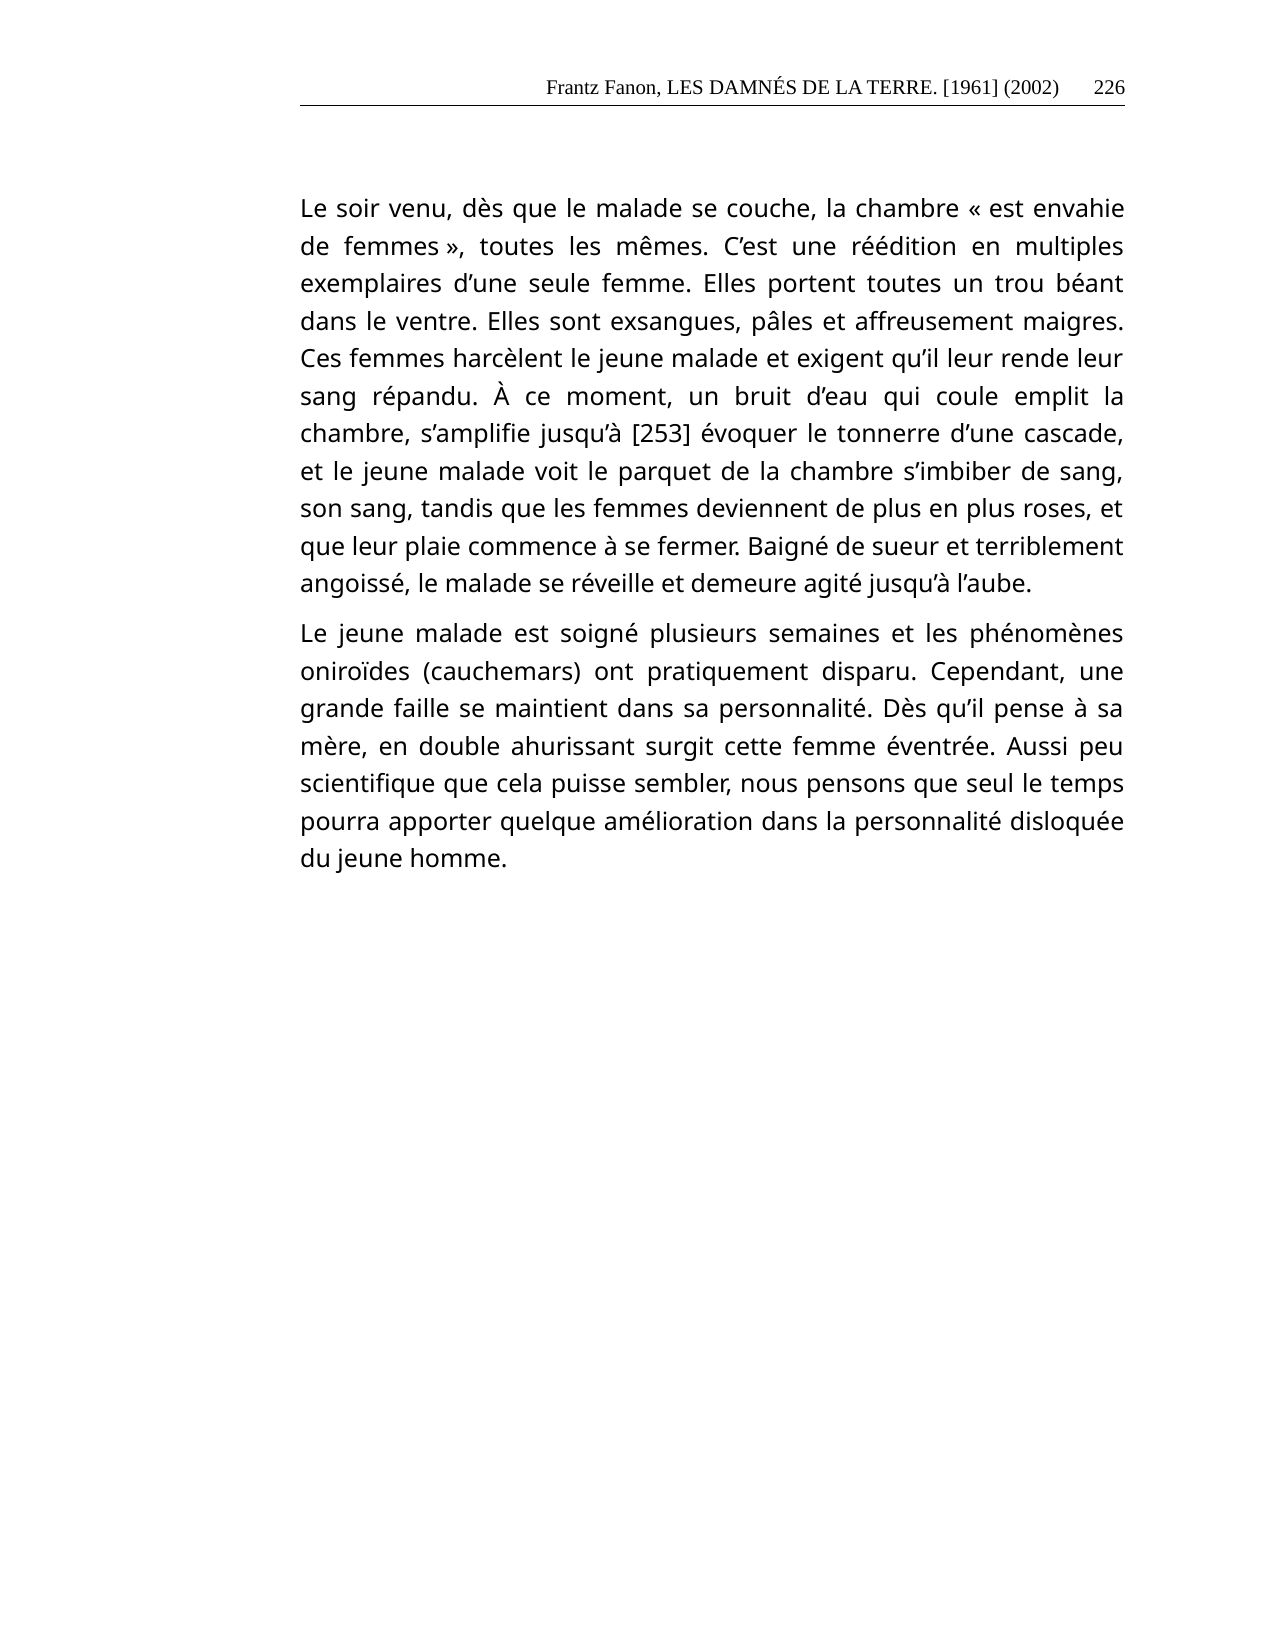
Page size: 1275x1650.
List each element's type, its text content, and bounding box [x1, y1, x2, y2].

text Le soir venu, dès que le malade se couche, la chambre « est envahie de femmes », toutes les mêmes. C’est une réédition en multiples exemplaires d’une seule femme. Elles portent toutes un trou béant dans le ventre. Elles sont exsangues, pâles et affreusement maigres. Ces femmes harcèlent le jeune malade et exigent qu’il leur rende leur sang répandu. À ce moment, un bruit d’eau qui coule emplit la chambre, s’amplifie jusqu’à [253] évoquer le tonnerre d’une cascade, et le jeune malade voit le parquet de la chambre s’imbiber de sang, son sang, tandis que les femmes deviennent de plus en plus roses, et que leur plaie commence à se fermer. Baigné de sueur et terriblement angoissé, le malade se réveille et demeure agité jusqu’à l’aube. [300, 187, 1125, 600]
text Le jeune malade est soigné plusieurs semaines et les phénomènes oniroïdes (cauchemars) ont pratiquement disparu. Cependant, une grande faille se maintient dans sa personnalité. Dès qu’il pense à sa mère, en double ahurissant surgit cette femme éventrée. Aussi peu scientifique que cela puisse sembler, nous pensons que seul le temps pourra apporter quelque amélioration dans la personnalité disloquée du jeune homme. [300, 612, 1125, 875]
